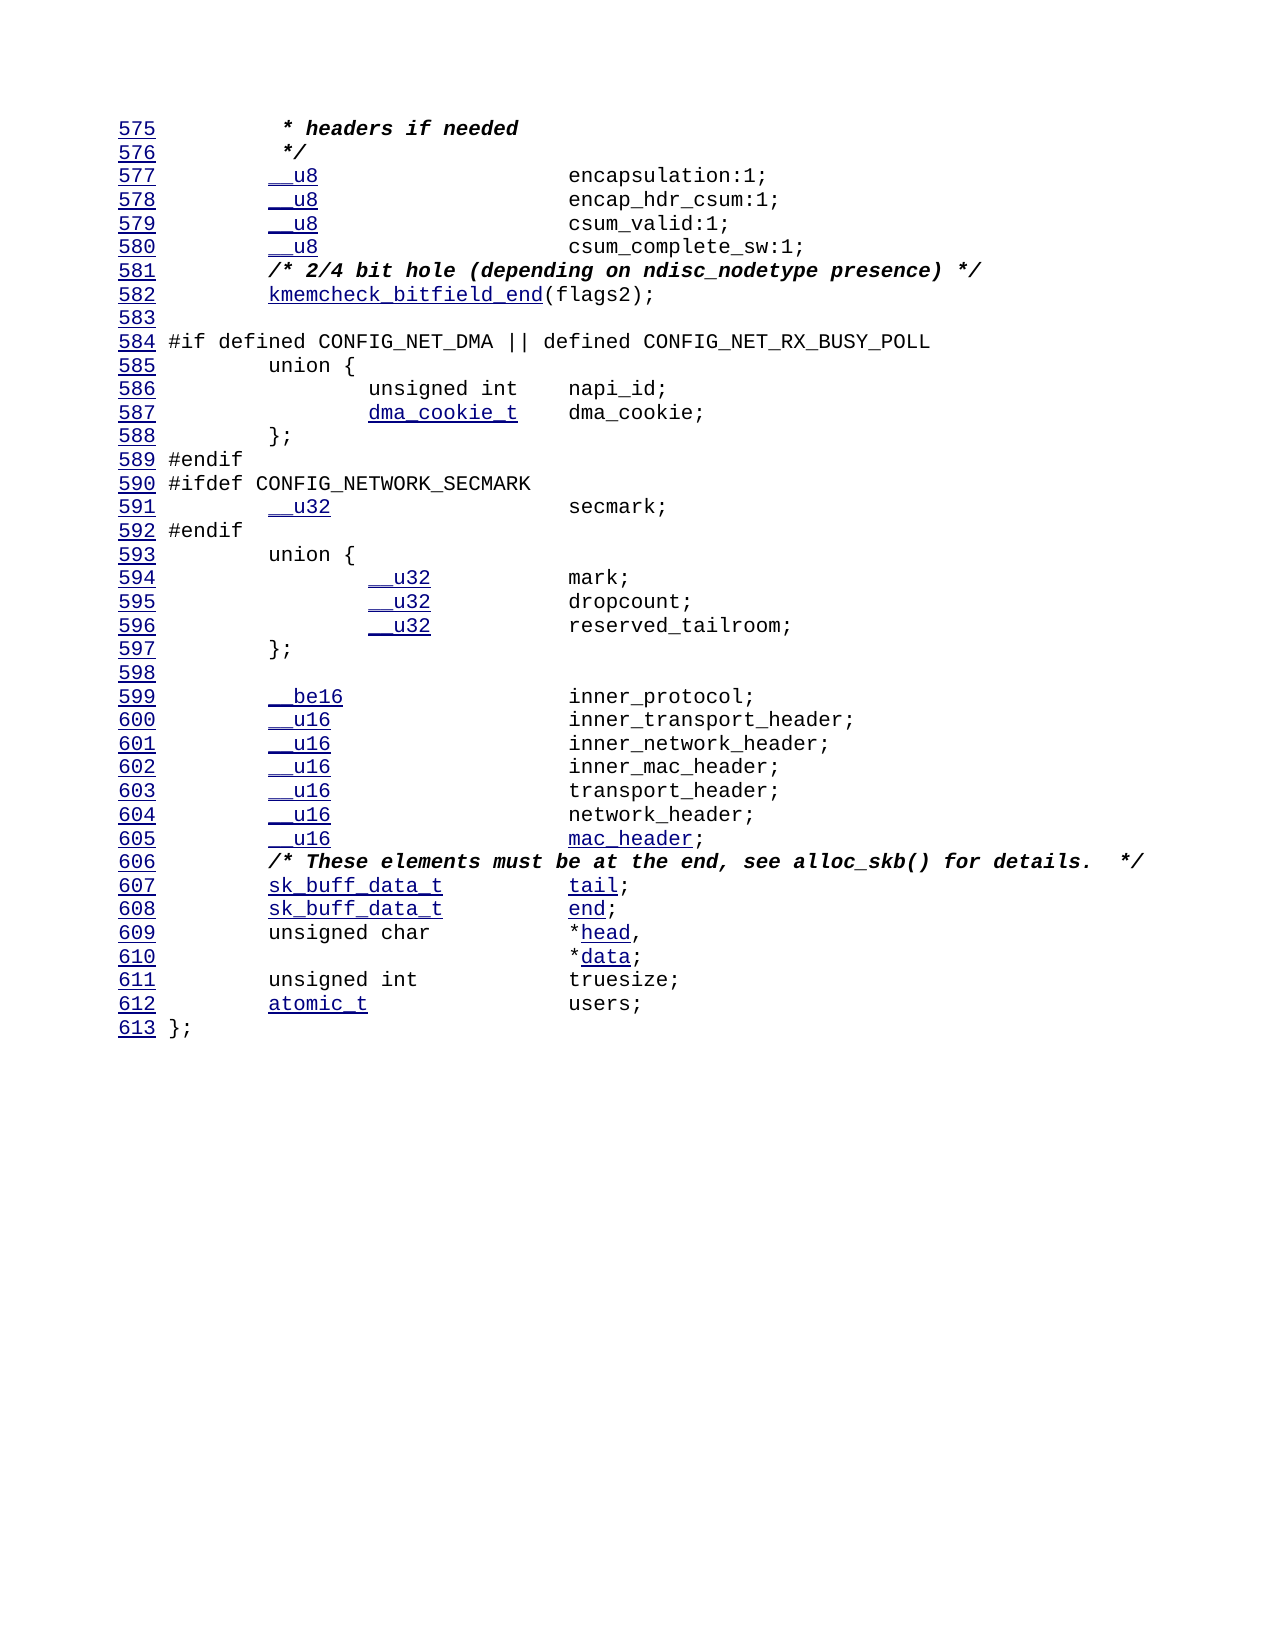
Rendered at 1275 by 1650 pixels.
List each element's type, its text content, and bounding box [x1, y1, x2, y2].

text 597 }; [118, 638, 1157, 662]
text 575 * headers if needed [118, 118, 1157, 142]
text 605 __u16 mac_header; [118, 827, 1157, 851]
text 606 /* These elements must be at the end, see alloc_skb() for details. */ [118, 851, 1157, 875]
text 587 dma_cookie_t dma_cookie; [118, 402, 1157, 426]
text 586 unsigned int napi_id; [118, 378, 1157, 402]
text 600 __u16 inner_transport_header; [118, 709, 1157, 733]
text 603 __u16 transport_header; [118, 780, 1157, 804]
text 582 kmemcheck_bitfield_end(flags2); [118, 284, 1157, 307]
text 602 __u16 inner_mac_header; [118, 757, 1157, 780]
text 608 sk_buff_data_t end; [118, 898, 1157, 922]
text 612 atomic_t users; [118, 993, 1157, 1017]
text 592 #endif [118, 520, 1157, 544]
text 593 union { [118, 544, 1157, 567]
text 610 *data; [118, 946, 1157, 969]
text 596 __u32 reserved_tailroom; [118, 615, 1157, 638]
text 580 __u8 csum_complete_sw:1; [118, 236, 1157, 260]
text 611 unsigned int truesize; [118, 969, 1157, 993]
text 598 [118, 662, 1157, 686]
text 595 __u32 dropcount; [118, 591, 1157, 615]
text 607 sk_buff_data_t tail; [118, 875, 1157, 898]
text 584 #if defined CONFIG_NET_DMA || defined CONFIG_NET_RX_BUSY_POLL [118, 331, 1157, 354]
text 588 }; [118, 426, 1157, 449]
text 583 [118, 307, 1157, 331]
text 579 __u8 csum_valid:1; [118, 213, 1157, 236]
text 577 __u8 encapsulation:1; [118, 165, 1157, 189]
text 581 /* 2/4 bit hole (depending on ndisc_nodetype presence) */ [118, 260, 1157, 284]
text 594 __u32 mark; [118, 567, 1157, 591]
text 613 }; [118, 1017, 1157, 1040]
text 590 #ifdef CONFIG_NETWORK_SECMARK [118, 473, 1157, 496]
text 604 __u16 network_header; [118, 804, 1157, 827]
text 609 unsigned char *head, [118, 922, 1157, 946]
text 601 __u16 inner_network_header; [118, 733, 1157, 757]
text 589 #endif [118, 449, 1157, 473]
text 599 __be16 inner_protocol; [118, 686, 1157, 709]
text 585 union { [118, 354, 1157, 378]
text 576 */ [118, 142, 1157, 165]
text 578 __u8 encap_hdr_csum:1; [118, 189, 1157, 213]
text 591 __u32 secmark; [118, 496, 1157, 520]
